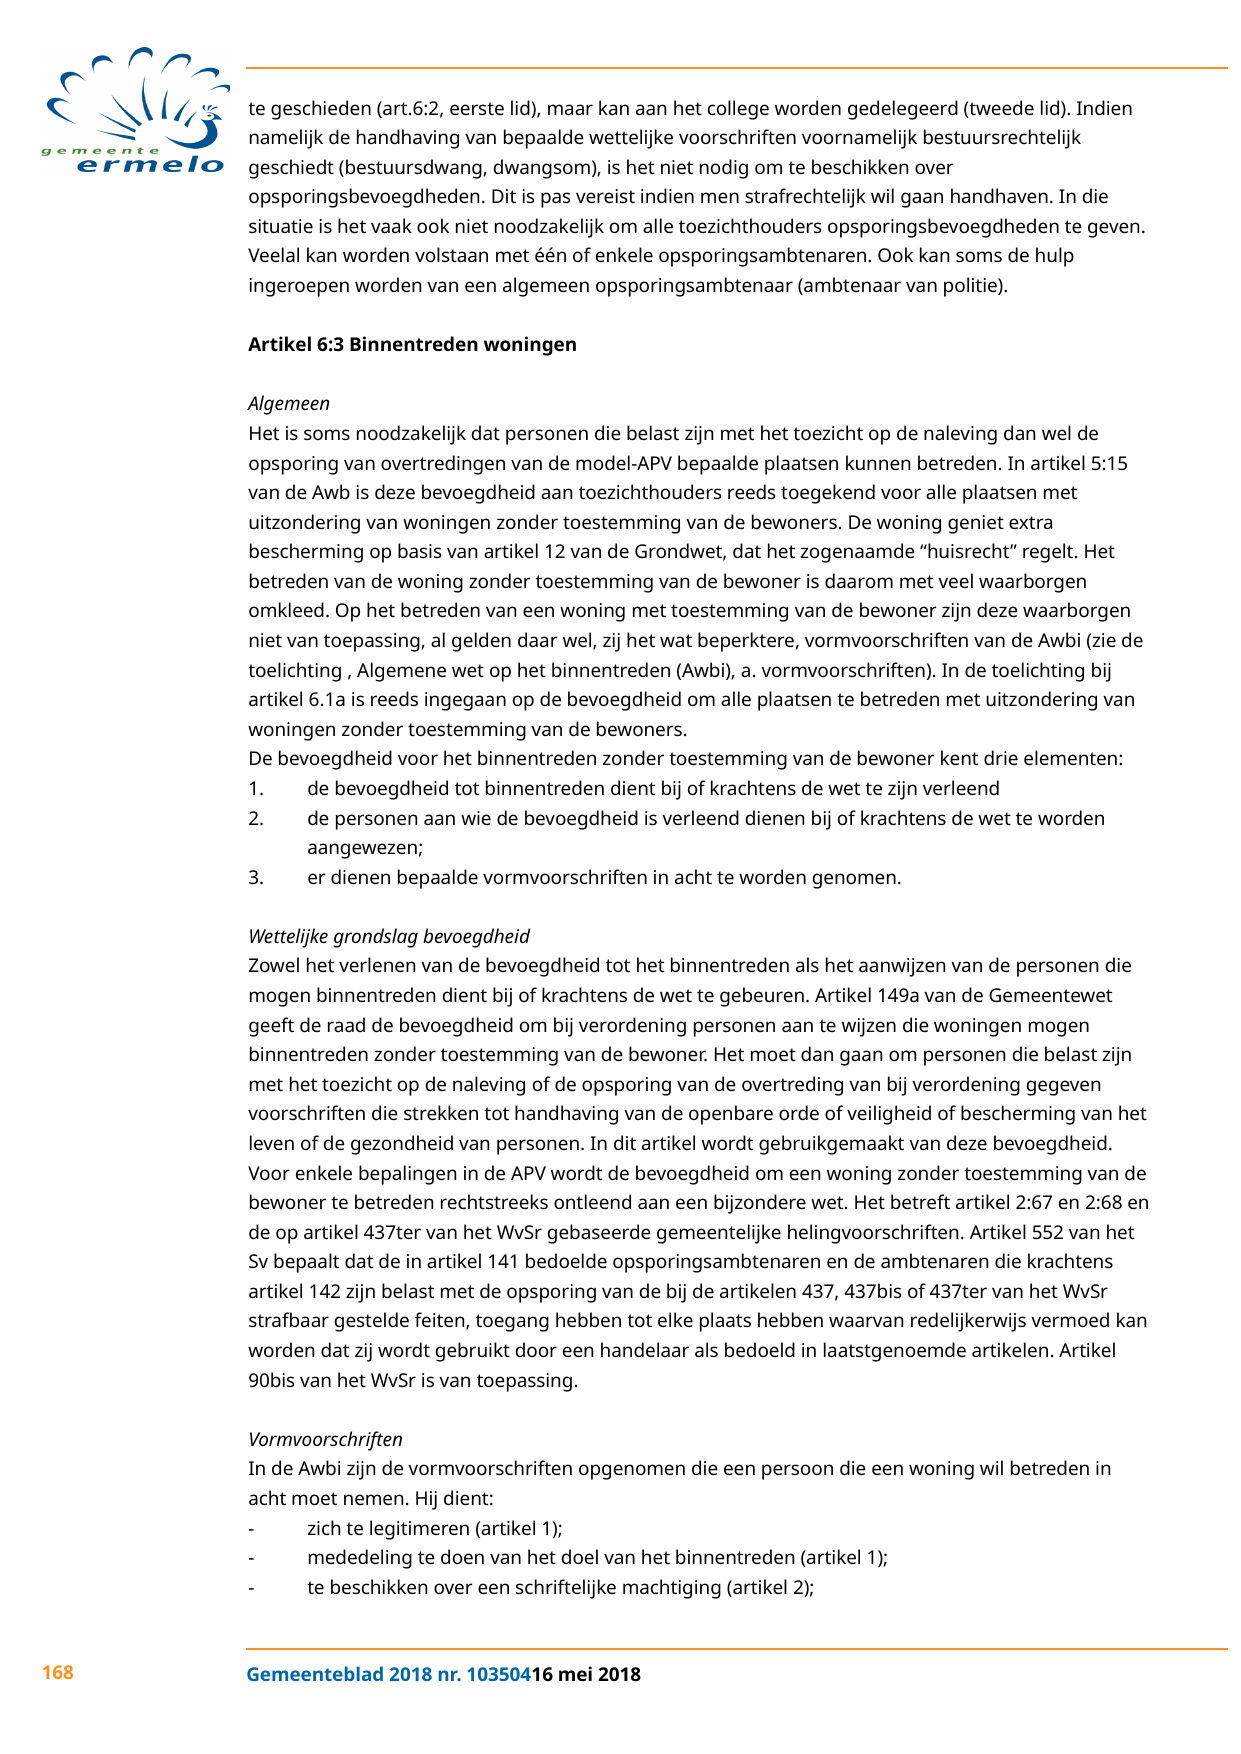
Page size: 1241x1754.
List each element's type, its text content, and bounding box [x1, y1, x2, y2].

list te beschikken over een schriftelijke machtiging (artikel 2); [248, 1574, 1152, 1600]
text Het is soms noodzakelijk dat personen die belast zijn met het toezicht op de naleving dan wel de opsporing van overtredingen van de model-APV bepaalde plaatsen kunnen betreden. In artikel 5:15 van de Awb is deze bevoegdheid aan toezichthouders reeds toegekend voor alle plaatsen met uitzondering van woningen zonder toestemming van de bewoners. De woning geniet extra bescherming op basis van artikel 12 van de Grondwet, dat het zogenaamde “huisrecht” regelt. Het betreden van de woning zonder toestemming van de bewoner is daarom met veel waarborgen omkleed. Op het betreden van een woning met toestemming van de bewoner zijn deze waarborgen niet van toepassing, al gelden daar wel, zij het wat beperktere, vormvoorschriften van de Awbi (zie de toelichting , Algemene wet op het binnentreden (Awbi), a. vormvoorschriften). In de toelichting bij artikel 6.1a is reeds ingegaan op de bevoegdheid om alle plaatsen te betreden met uitzondering van woningen zonder toestemming van de bewoners. [248, 420, 1152, 742]
list er dienen bepaalde vormvoorschriften in acht te worden genomen. [248, 864, 1152, 890]
text Zowel het verlenen van de bevoegdheid tot het binnentreden als het aanwijzen van de personen die mogen binnentreden dient bij of krachtens de wet te gebeuren. Artikel 149a van de Gemeentewet geeft de raad de bevoegdheid om bij verordening personen aan te wijzen die woningen mogen binnentreden zonder toestemming van de bewoner. Het moet dan gaan om personen die belast zijn met het toezicht op de naleving of de opsporing van de overtreding van bij verordening gegeven voorschriften die strekken tot handhaving van de openbare orde of veiligheid of bescherming van het leven of de gezondheid van personen. In dit artikel wordt gebruikgemaakt van deze bevoegdheid. [248, 953, 1152, 1156]
text te geschieden (art.6:2, eerste lid), maar kan aan het college worden gedelegeerd (tweede lid). Indien namelijk de handhaving van bepaalde wettelijke voorschriften voornamelijk bestuursrechtelijk geschiedt (bestuursdwang, dwangsom), is het niet nodig om te beschikken over opsporingsbevoegdheden. Dit is pas vereist indien men strafrechtelijk wil gaan handhaven. In die situatie is het vaak ook niet noodzakelijk om alle toezichthouders opsporingsbevoegdheden te geven. Veelal kan worden volstaan met één of enkele opsporingsambtenaren. Ook kan soms de hulp ingeroepen worden van een algemeen opsporingsambtenaar (ambtenaar van politie). [248, 95, 1152, 298]
text Voor enkele bepalingen in de APV wordt de bevoegdheid om een woning zonder toestemming van de bewoner te betreden rechtstreeks ontleend aan een bijzondere wet. Het betreft artikel 2:67 en 2:68 en de op artikel 437ter van het WvSr gebaseerde gemeentelijke helingvoorschriften. Artikel 552 van het Sv bepaalt dat de in artikel 141 bedoelde opsporingsambtenaren en de ambtenaren die krachtens artikel 142 zijn belast met de opsporing van de bij de artikelen 437, 437bis of 437ter van het WvSr strafbaar gestelde feiten, toegang hebben tot elke plaats hebben waarvan redelijkerwijs vermoed kan worden dat zij wordt gebruikt door een handelaar als bedoeld in laatstgenoemde artikelen. Artikel 90bis van het WvSr is van toepassing. [248, 1160, 1152, 1393]
text Algemeen [248, 391, 1152, 416]
text Artikel 6:3 Binnentreden woningen [248, 331, 1152, 357]
list de personen aan wie de bevoegdheid is verleend dienen bij of krachtens de wet te worden aangewezen; [248, 805, 1152, 860]
text Vormvoorschriften [248, 1426, 1152, 1452]
list mededeling te doen van het doel van het binnentreden (artikel 1); [248, 1544, 1152, 1570]
text In de Awbi zijn de vormvoorschriften opgenomen die een persoon die een woning wil betreden in acht moet nemen. Hij dient: [248, 1456, 1152, 1511]
list de bevoegdheid tot binnentreden dient bij of krachtens de wet te zijn verleend [248, 775, 1152, 801]
picture [41, 47, 231, 172]
list zich te legitimeren (artikel 1); [248, 1515, 1152, 1541]
text De bevoegdheid voor het binnentreden zonder toestemming van de bewoner kent drie elementen: [248, 746, 1152, 771]
text Wettelijke grondslag bevoegdheid [248, 923, 1152, 949]
